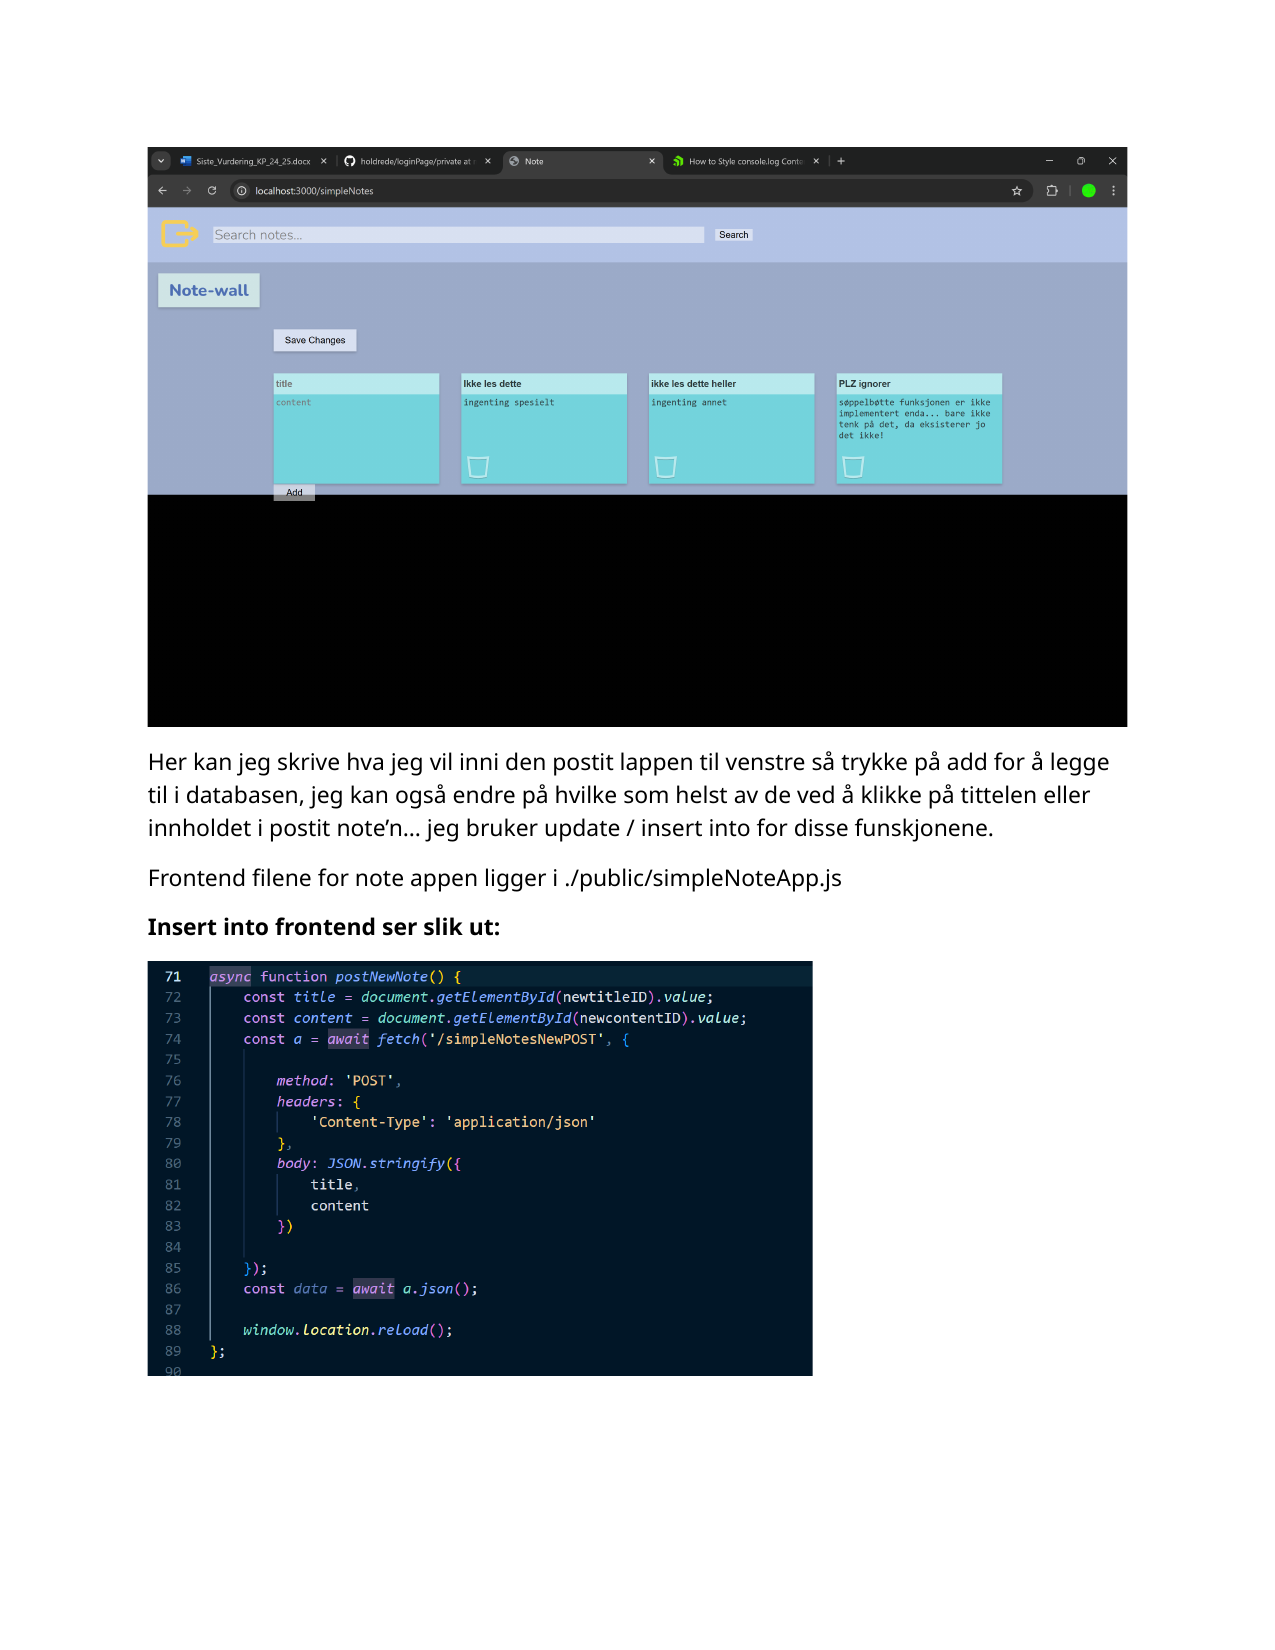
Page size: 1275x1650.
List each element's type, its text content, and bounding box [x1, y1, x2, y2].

text Her kan jeg skrive hva jeg vil inni den postit lappen til venstre så trykke på add for å legge til i databasen, jeg kan også endre på hvilke som helst av de ved å klikke på tittelen eller innholdet i postit note’n… jeg bruker update / insert into for disse funskjonene. [148, 745, 1127, 843]
text Insert into frontend ser slik ut: [148, 911, 1127, 942]
text Frontend filene for note appen ligger i ./public/simpleNoteApp.js [148, 861, 1127, 893]
